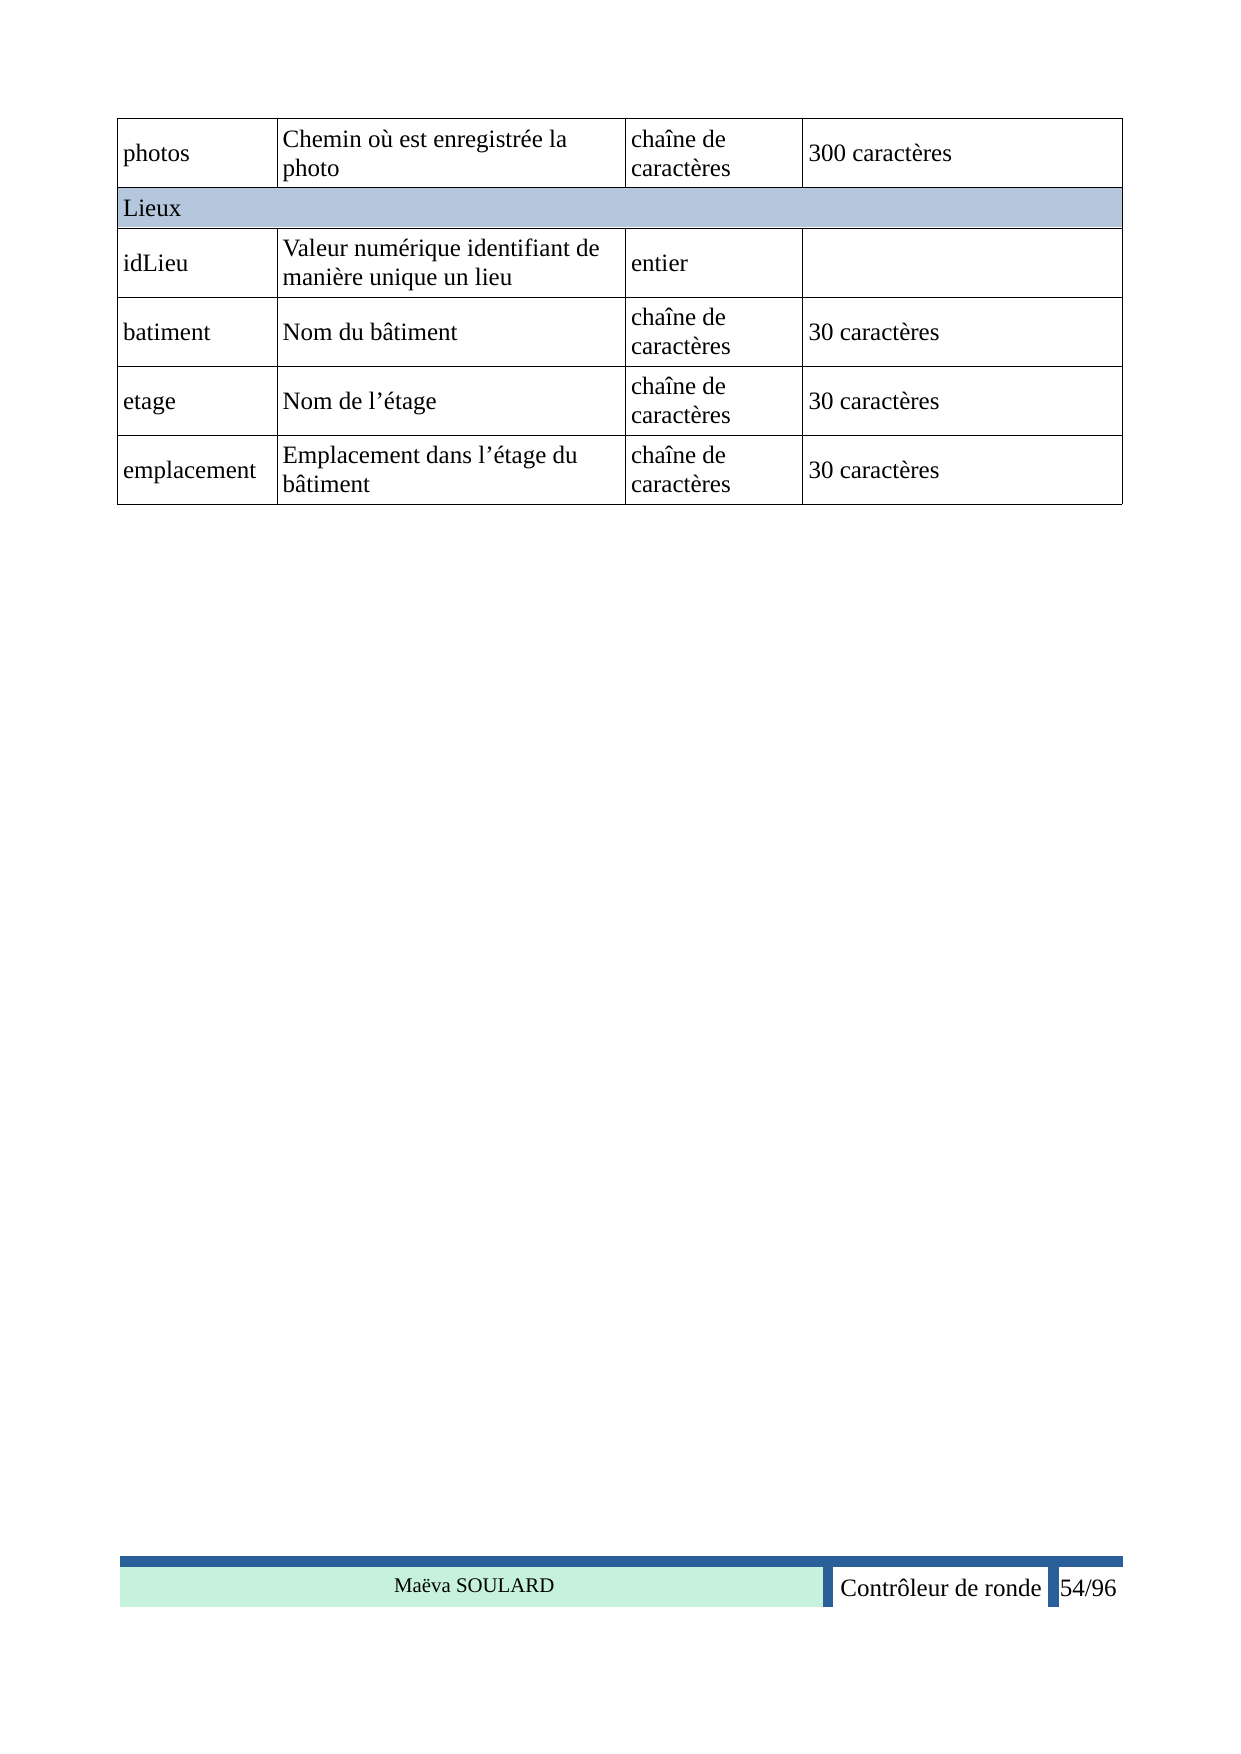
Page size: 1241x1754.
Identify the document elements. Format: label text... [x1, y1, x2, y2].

table_cell Nom du bâtiment [278, 298, 625, 366]
table_cell Nom de l’étage [278, 367, 625, 435]
table_cell batiment [118, 298, 277, 366]
table_cell photos [118, 119, 277, 187]
table_cell idLieu [118, 229, 277, 297]
table_cell Emplacement dans l’étage du bâtiment [278, 436, 625, 504]
table_cell [803, 229, 1122, 297]
table_cell Valeur numérique identifiant de manière unique un lieu [278, 229, 625, 297]
table_cell 30 caractères [803, 367, 1122, 435]
table_cell entier [626, 229, 802, 297]
table_cell chaîne de caractères [626, 119, 802, 187]
table_cell 30 caractères [803, 436, 1122, 504]
table_cell chaîne de caractères [626, 367, 802, 435]
table_cell emplacement [118, 436, 277, 504]
table_cell chaîne de caractères [626, 436, 802, 504]
table_cell 30 caractères [803, 298, 1122, 366]
table_cell Chemin où est enregistrée la photo [278, 119, 625, 187]
table_cell chaîne de caractères [626, 298, 802, 366]
table_cell etage [118, 367, 277, 435]
table_cell 300 caractères [803, 119, 1122, 187]
table_cell Lieux [118, 188, 1122, 227]
